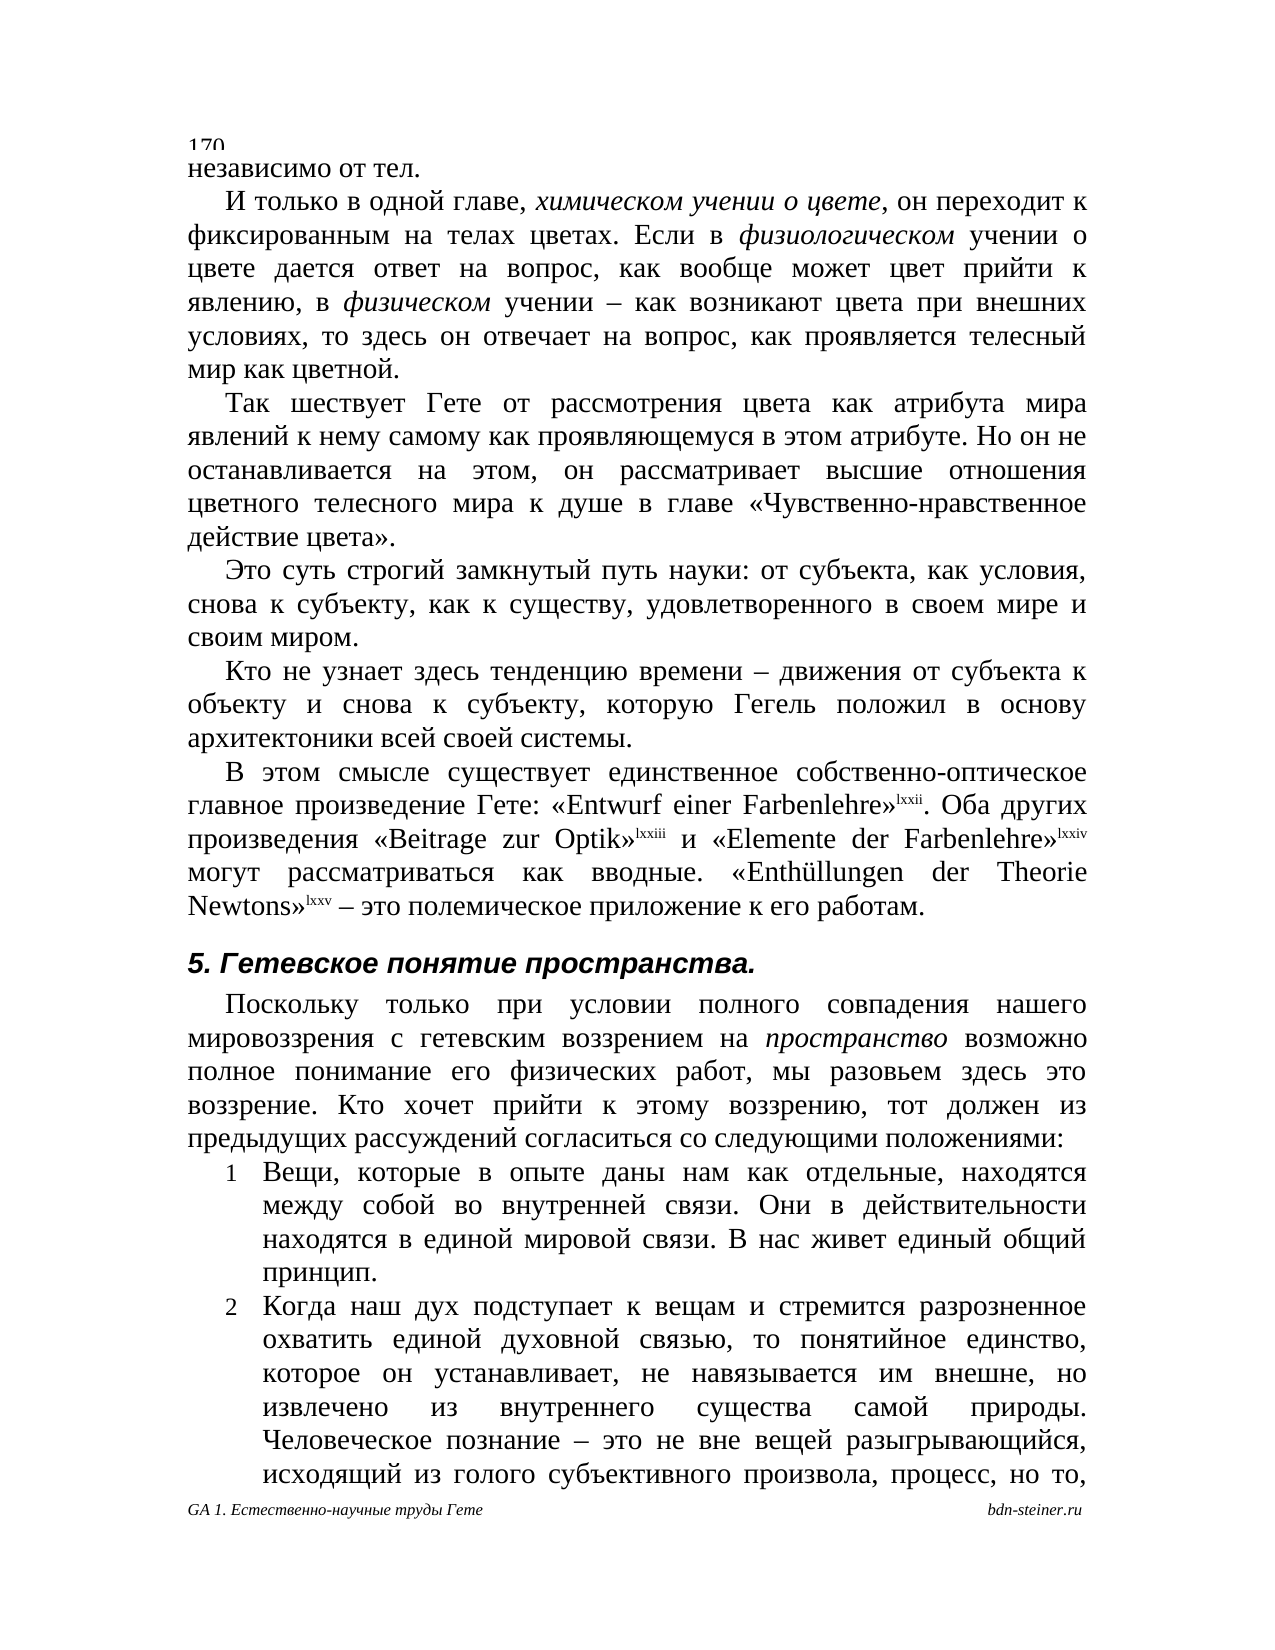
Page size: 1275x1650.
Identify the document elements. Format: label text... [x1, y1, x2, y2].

text Кто не узнает здесь тенденцию времени – движения от субъекта к объекту и снова к субъекту, которую Гегель положил в основу архитектоники всей своей системы. [187, 653, 1087, 754]
list Когда наш дух подступает к вещам и стремится разрозненное охватить единой духовной связью, то понятийное единство, которое он устанавливает, не навязывается им внешне, но извлечено из внутреннего существа самой природы. Человеческое познание – это не вне вещей разыгрывающийся, исходящий из голого субъективного произвола, процесс, но то, [225, 1288, 1087, 1489]
text В этом смысле существует единственное собственно-оптическое главное произведение Гете: «Entwurf einer Farbenlehre». Оба других произведения «Beitrage zur Optik» и «Elemente der Farbenlehre» могут рассматриваться как вводные. «Enthüllungen der Theorie Newtons» – это полемическое приложение к его работам. [187, 754, 1087, 921]
text Это суть строгий замкнутый путь науки: от субъекта, как условия, снова к субъекту, как к существу, удовлетворенного в своем мире и своим миром. [187, 552, 1087, 653]
subtitle 5. Гетевское понятие пространства. [187, 946, 1087, 980]
list Вещи, которые в опыте даны нам как отдельные, находятся между собой во внутренней связи. Они в действительности находятся в единой мировой связи. В нас живет единый общий принцип. [225, 1154, 1087, 1288]
text Так шествует Гете от рассмотрения цвета как атрибута мира явлений к нему самому как проявляющемуся в этом атрибуте. Но он не останавливается на этом, он рассматривает высшие отношения цветного телесного мира к душе в главе «Чувственно-нравственное действие цвета». [187, 385, 1087, 552]
text Поскольку только при условии полного совпадения нашего мировоззрения с гетевским воззрением на пространство возможно полное понимание его физических работ, мы разовьем здесь это воззрение. Кто хочет прийти к этому воззрению, тот должен из предыдущих рассуждений согласиться со следующими положениями: [187, 986, 1087, 1154]
text И только в одной главе, химическом учении о цвете, он переходит к фиксированным на телах цветах. Если в физиологическом учении о цвете дается ответ на вопрос, как вообще может цвет прийти к явлению, в физическом учении – как возникают цвета при внешних условиях, то здесь он отвечает на вопрос, как проявляется телесный мир как цветной. [187, 183, 1087, 385]
text независимо от тел. [187, 150, 1087, 183]
